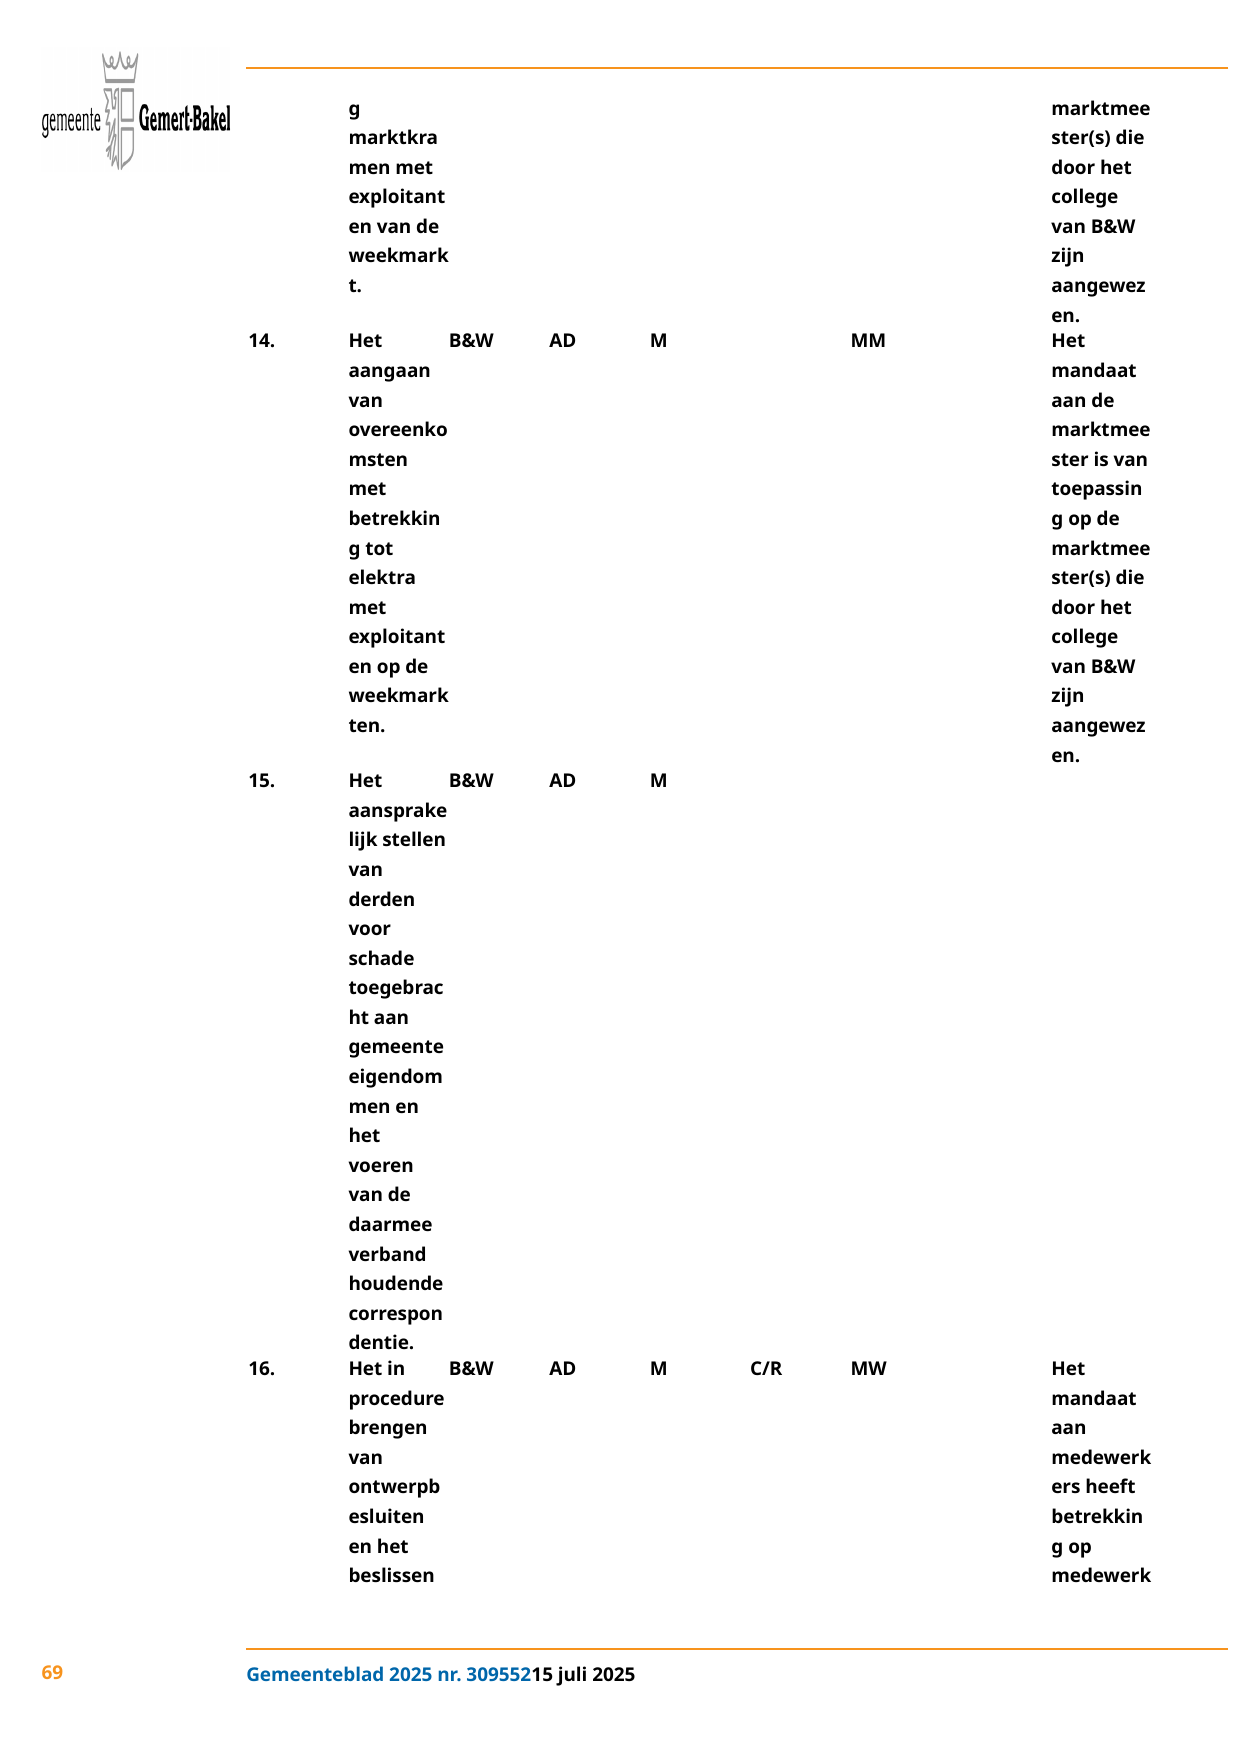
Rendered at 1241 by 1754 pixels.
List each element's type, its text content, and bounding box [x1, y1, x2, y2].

table_cell Het aansprakelijk stellen van derden voor schade toegebracht aan gemeente eigendommen en het voeren van de daarmee verband houdende correspondentie. [348, 768, 449, 1355]
table_cell [951, 328, 1051, 767]
table_cell [750, 328, 850, 767]
table_cell 15. [248, 768, 348, 1355]
table_cell [850, 95, 951, 328]
table_cell [549, 95, 649, 328]
table_cell B&W [449, 768, 549, 1355]
table_cell [248, 95, 348, 328]
table_cell [951, 1355, 1051, 1588]
table_cell B&W [449, 1355, 549, 1588]
table_cell [1051, 768, 1152, 1355]
table_cell [850, 768, 951, 1355]
table_cell [951, 95, 1051, 328]
table_cell M [650, 768, 750, 1355]
table_cell Het aangaan van overeenkomsten met betrekking tot elektra met exploitanten op de weekmarkten. [348, 328, 449, 767]
table_cell [951, 768, 1051, 1355]
table_cell [750, 768, 850, 1355]
table_cell 14. [248, 328, 348, 767]
table_cell C/R [750, 1355, 850, 1588]
table_cell AD [549, 1355, 649, 1588]
table_cell Het mandaat aan de marktmeester is van toepassing op de marktmeester(s) die door het college van B&W zijn aangewezen. [1051, 328, 1152, 767]
table_cell M [650, 1355, 750, 1588]
table_cell [650, 95, 750, 328]
table_cell AD [549, 328, 649, 767]
table_cell g marktkramen met exploitanten van de weekmarkt. [348, 95, 449, 328]
table_cell 16. [248, 1355, 348, 1588]
table_cell Het in procedure brengen van ontwerpbesluiten en het beslissen [348, 1355, 449, 1588]
table_cell [449, 95, 549, 328]
table_cell M [650, 328, 750, 767]
table_cell AD [549, 768, 649, 1355]
picture [41, 47, 231, 172]
table_cell MW [850, 1355, 951, 1588]
table_cell B&W [449, 328, 549, 767]
table_cell Het mandaat aan medewerkers heeft betrekking op medewerk [1051, 1355, 1152, 1588]
table_cell marktmeester(s) die door het college van B&W zijn aangewezen. [1051, 95, 1152, 328]
table_cell MM [850, 328, 951, 767]
table_cell [750, 95, 850, 328]
